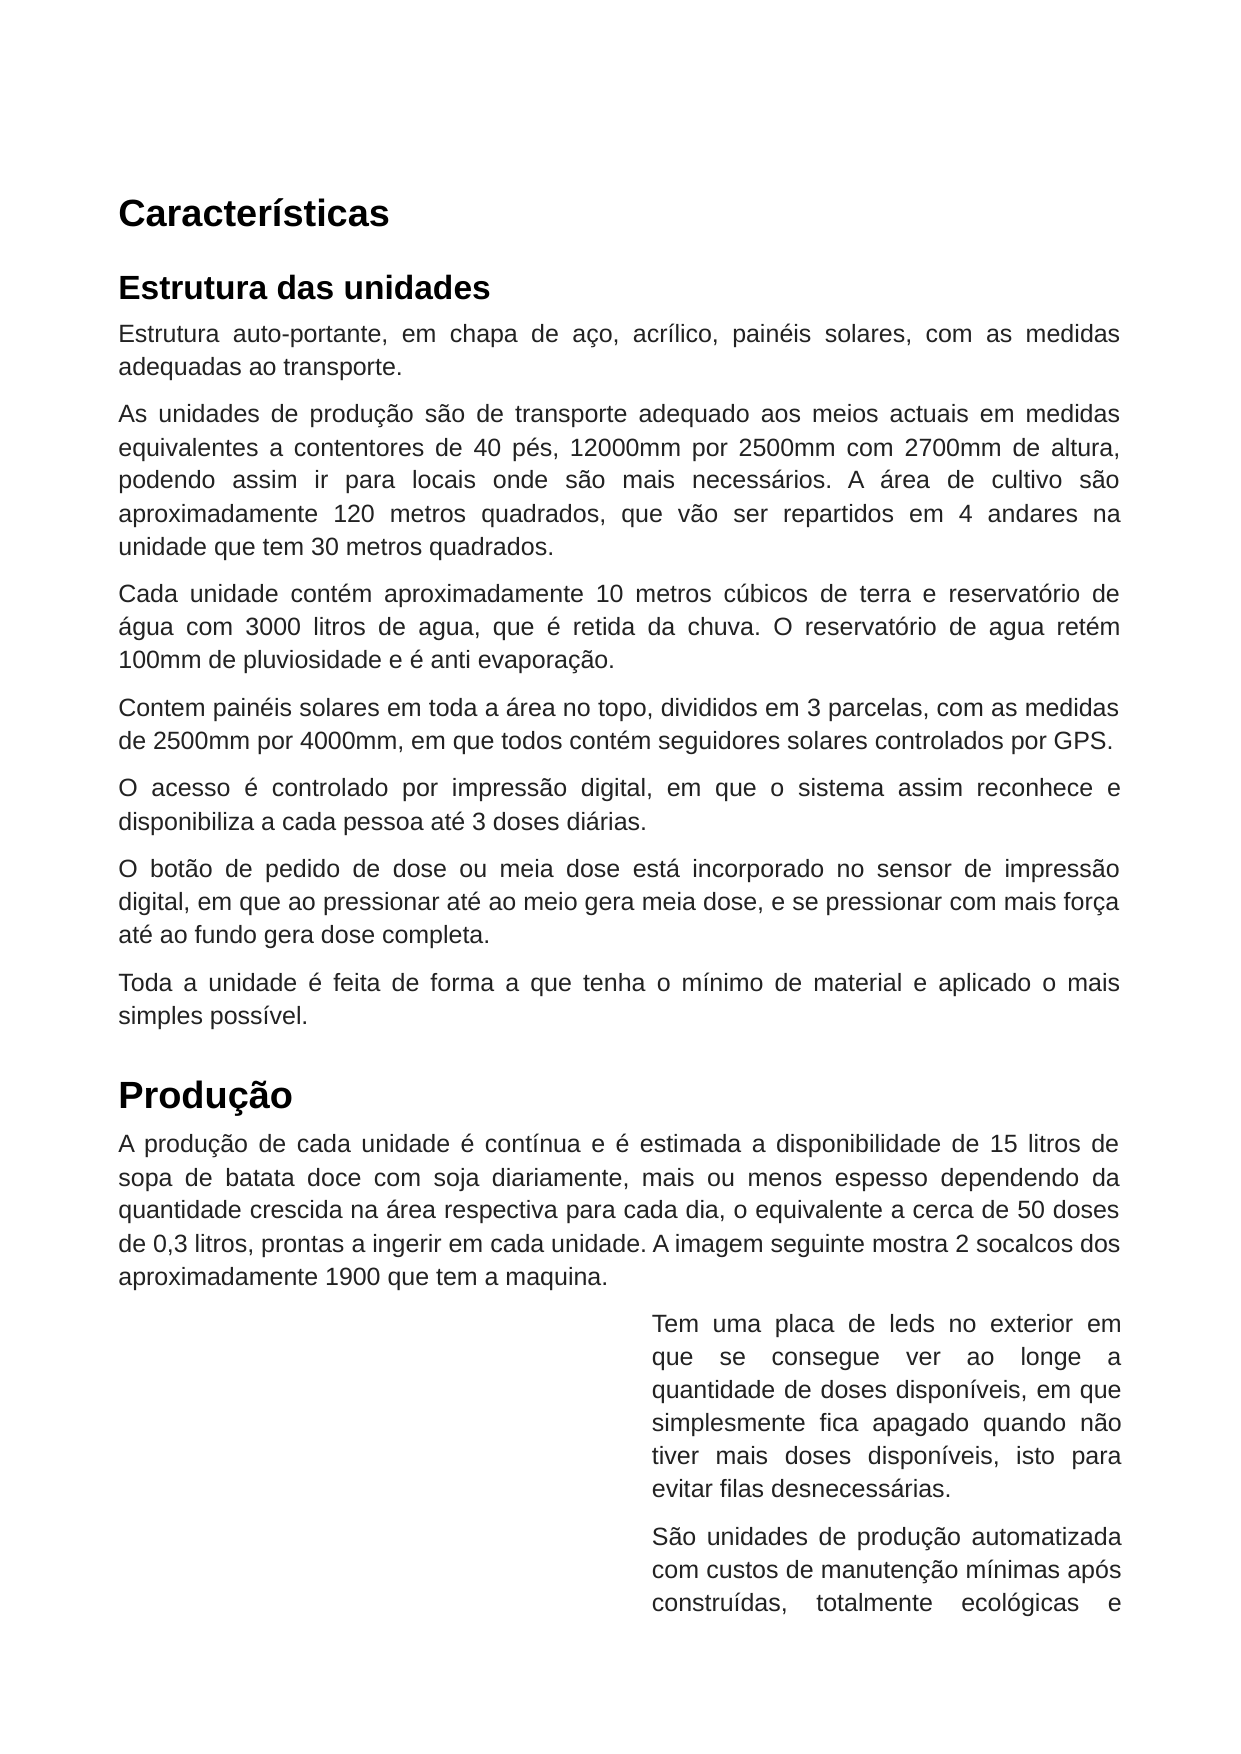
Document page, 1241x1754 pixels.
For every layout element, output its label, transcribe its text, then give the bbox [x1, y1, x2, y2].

text São unidades de produção automatizada com custos de manutenção mínimas após construídas, totalmente ecológicas e [118, 1522, 1122, 1617]
text O acesso é controlado por impressão digital, em que o sistema assim reconhece e disponibiliza a cada pessoa até 3 doses diárias. [118, 773, 1122, 835]
text Contem painéis solares em toda a área no topo, divididos em 3 parcelas, com as medidas de 2500mm por 4000mm, em que todos contém seguidores solares controlados por GPS. [118, 693, 1122, 754]
text As unidades de produção são de transporte adequado aos meios actuais em medidas equivalentes a contentores de 40 pés, 12000mm por 2500mm com 2700mm de altura, podendo assim ir para locais onde são mais necessários. A área de cultivo são aproximadamente 120 metros quadrados, que vão ser repartidos em 4 andares na unidade que tem 30 metros quadrados. [118, 399, 1122, 560]
text Estrutura auto-portante, em chapa de aço, acrílico, painéis solares, com as medidas adequadas ao transporte. [118, 319, 1122, 381]
subtitle Estrutura das unidades [118, 268, 1122, 306]
text O botão de pedido de dose ou meia dose está incorporado no sensor de impressão digital, em que ao pressionar até ao meio gera meia dose, e se pressionar com mais força até ao fundo gera dose completa. [118, 854, 1122, 949]
subtitle Características [118, 191, 1122, 234]
text A produção de cada unidade é contínua e é estimada a disponibilidade de 15 litros de sopa de batata doce com soja diariamente, mais ou menos espesso dependendo da quantidade crescida na área respectiva para cada dia, o equivalente a cerca de 50 doses de 0,3 litros, prontas a ingerir em cada unidade. A imagem seguinte mostra 2 socalcos dos aproximadamente 1900 que tem a maquina. [118, 1129, 1122, 1290]
text Cada unidade contém aproximadamente 10 metros cúbicos de terra e reservatório de água com 3000 litros de agua, que é retida da chuva. O reservatório de agua retém 100mm de pluviosidade e é anti evaporação. [118, 579, 1122, 674]
text Tem uma placa de leds no exterior em que se consegue ver ao longe a quantidade de doses disponíveis, em que simplesmente fica apagado quando não tiver mais doses disponíveis, isto para evitar filas desnecessárias. [118, 1309, 1122, 1503]
subtitle Produção [118, 1073, 1122, 1117]
text Toda a unidade é feita de forma a que tenha o mínimo de material e aplicado o mais simples possível. [118, 968, 1122, 1029]
